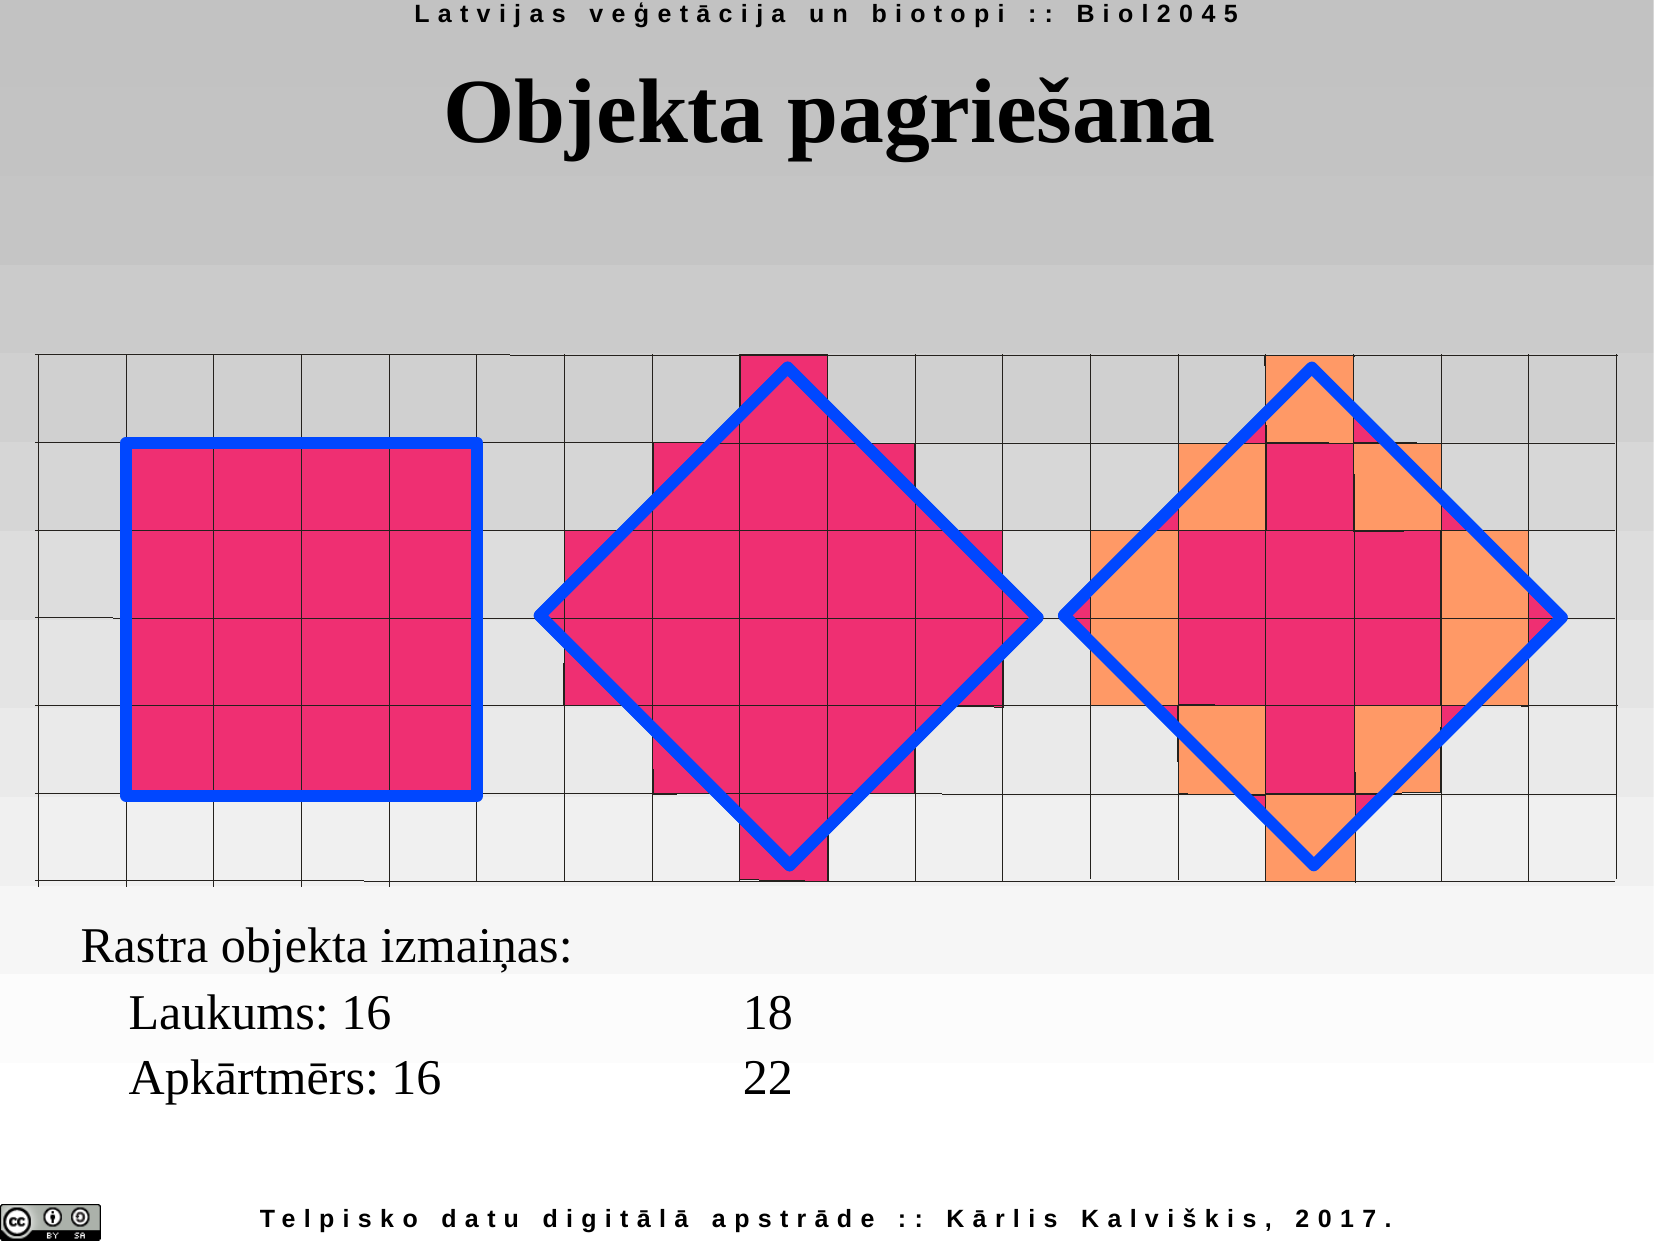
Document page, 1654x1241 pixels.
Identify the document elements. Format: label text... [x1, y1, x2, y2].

text_box [565, 531, 652, 618]
text_box [1159, 511, 1178, 530]
text_box Apkārtmērs: 16 [128, 1050, 442, 1106]
text_box [1266, 444, 1441, 530]
text_box [1179, 531, 1265, 618]
text_box [1354, 420, 1377, 443]
text_box [1442, 531, 1528, 618]
text_box [302, 531, 389, 618]
text_box [1164, 706, 1178, 720]
text_box 22 [742, 1050, 793, 1106]
text_box [1529, 595, 1552, 618]
text_box [1073, 599, 1090, 618]
text_box [916, 506, 940, 530]
text_box [635, 513, 652, 530]
text_box [740, 444, 827, 530]
text_box [1179, 706, 1265, 794]
text_box [728, 794, 739, 805]
text_box [1442, 508, 1464, 530]
text_box [828, 619, 915, 705]
text_box [961, 531, 1002, 572]
text_box [1179, 740, 1233, 794]
text_box [1355, 619, 1441, 705]
text_box [828, 794, 851, 817]
text_box [565, 651, 619, 705]
text_box [828, 531, 915, 618]
text_box [549, 601, 564, 618]
text_box [1091, 652, 1144, 705]
text_box [1003, 593, 1028, 618]
title Objekta pagriešana [34, 61, 1626, 296]
text_box [916, 706, 939, 729]
text_box [1246, 424, 1265, 443]
text_box [132, 706, 213, 790]
text_box [740, 531, 827, 618]
text_box [1091, 531, 1138, 578]
text_box [553, 619, 564, 630]
text_box [214, 619, 301, 705]
text_box [565, 619, 652, 705]
text_box [1529, 619, 1550, 640]
text_box [1442, 619, 1528, 705]
text_box [132, 531, 213, 618]
text_box [1266, 356, 1353, 403]
text_box [740, 619, 827, 705]
text_box [916, 531, 1002, 618]
text_box [872, 750, 915, 793]
text_box [390, 449, 471, 530]
text_box Laukums: 16 [128, 985, 392, 1041]
text_box [390, 619, 471, 705]
text_box [565, 531, 614, 580]
text_box [214, 531, 301, 618]
text_box [1485, 531, 1528, 574]
text_box [390, 706, 471, 790]
text_box Rastra objekta izmaiņas: [80, 918, 574, 974]
text_box [653, 619, 739, 705]
text_box [1355, 531, 1441, 618]
text_box [740, 356, 827, 405]
text_box [828, 444, 915, 530]
text_box 18 [742, 985, 793, 1041]
text_box [916, 619, 1002, 705]
text_box [960, 663, 1002, 705]
text_box [1091, 531, 1178, 618]
text_box [653, 706, 739, 793]
text_box [653, 531, 739, 618]
text_box [1179, 444, 1265, 530]
text_box [1253, 795, 1265, 807]
text_box [740, 377, 827, 443]
text_box [302, 619, 389, 705]
text_box [1179, 444, 1225, 490]
text_box [1266, 377, 1353, 443]
text_box [214, 449, 301, 530]
text_box [1265, 827, 1355, 881]
text_box [1395, 748, 1441, 794]
text_box [1003, 619, 1026, 642]
text_box [1356, 795, 1374, 813]
text_box [1077, 619, 1090, 632]
text_box [214, 706, 301, 790]
text_box [653, 739, 707, 793]
text_box [1266, 706, 1441, 794]
text_box [874, 444, 915, 485]
text_box [653, 444, 739, 530]
text_box [828, 418, 853, 443]
text_box [1266, 619, 1354, 705]
text_box [1091, 619, 1178, 705]
text_box [740, 826, 827, 881]
text_box [132, 449, 213, 530]
text_box [1179, 619, 1265, 705]
text_box [640, 706, 652, 718]
text_box [1266, 531, 1354, 618]
text_box [653, 443, 702, 492]
text_box [302, 706, 389, 790]
text_box [1266, 795, 1355, 856]
text_box [722, 426, 739, 443]
text_box [390, 531, 471, 618]
text_box [740, 706, 827, 793]
text_box [1484, 661, 1528, 705]
text_box [132, 619, 213, 705]
text_box [828, 706, 915, 793]
text_box [1398, 444, 1441, 487]
text_box [1442, 706, 1463, 727]
text_box [740, 794, 827, 856]
picture [0, 0, 1654, 1241]
text_box [302, 449, 389, 530]
